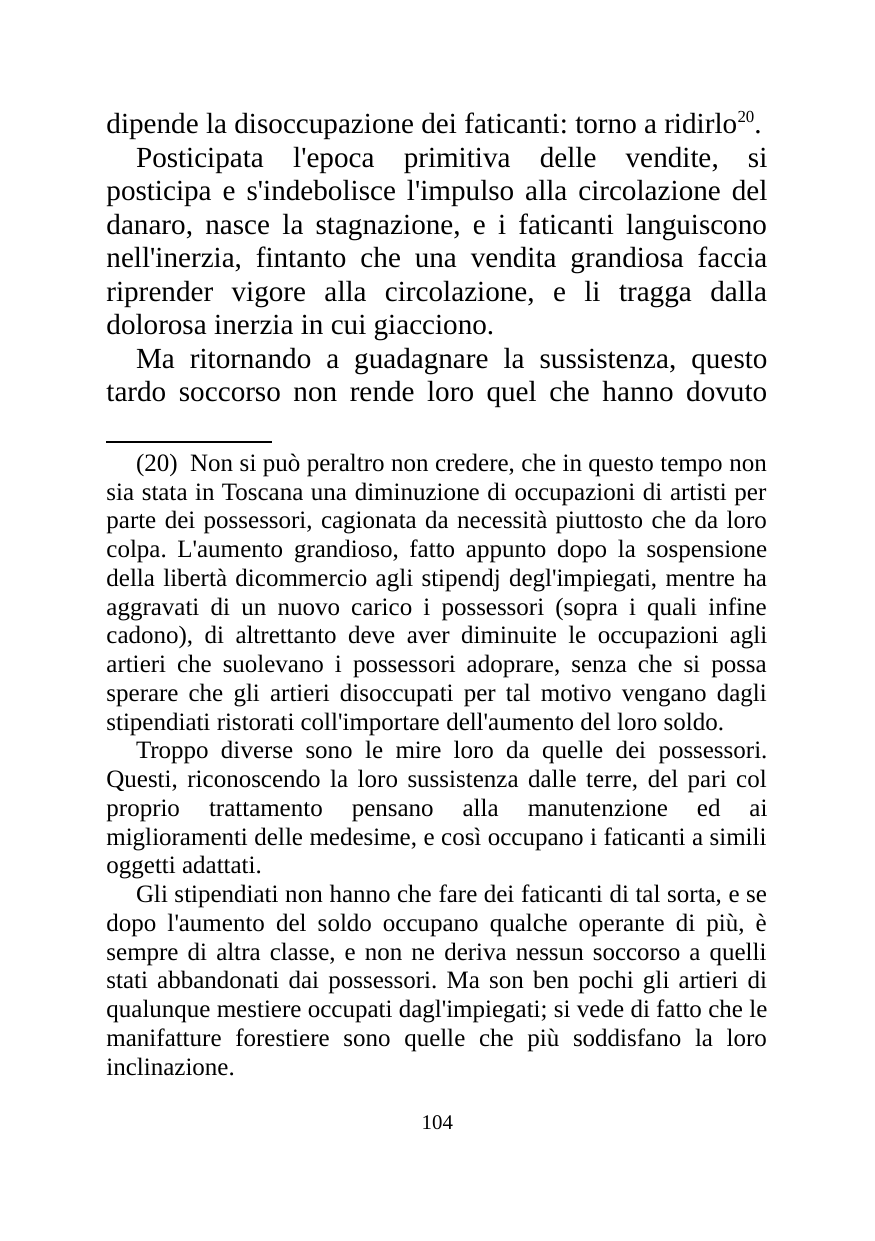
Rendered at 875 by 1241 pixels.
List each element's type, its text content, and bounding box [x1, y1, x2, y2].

text Troppo diverse sono le mire loro da quelle dei possessori. Questi, riconoscendo la loro sussistenza dalle terre, del pari col proprio trattamento pensano alla manutenzione ed ai miglioramenti delle medesime, e così occupano i faticanti a simili oggetti adattati. [106, 735, 768, 879]
text Non si può peraltro non credere, che in questo tempo non sia stata in Toscana una diminuzione di occupazioni di artisti per parte dei possessori, cagionata da necessità piuttosto che da loro colpa. L'aumento grandioso, fatto appunto dopo la sospensione della libertà dicommercio agli stipendj degl'impiegati, mentre ha aggravati di un nuovo carico i possessori (sopra i quali infine cadono), di altrettanto deve aver diminuite le occupazioni agli artieri che suolevano i possessori adoprare, senza che si possa sperare che gli artieri disoccupati per tal motivo vengano dagli stipendiati ristorati coll'importare dell'aumento del loro soldo. [106, 448, 768, 735]
text dipende la disoccupazione dei faticanti: torno a ridirlo. [106, 106, 768, 140]
text Ma ritornando a guadagnare la sussistenza, questo tardo soccorso non rende loro quel che hanno dovuto [106, 341, 768, 408]
text Posticipata l'epoca primitiva delle vendite, si posticipa e s'indebolisce l'impulso alla circolazione del danaro, nasce la stagnazione, e i faticanti languiscono nell'inerzia, fintanto che una vendita grandiosa faccia riprender vigore alla circolazione, e li tragga dalla dolorosa inerzia in cui giacciono. [106, 140, 768, 341]
text Gli stipendiati non hanno che fare dei faticanti di tal sorta, e se dopo l'aumento del soldo occupano qualche operante di più, è sempre di altra classe, e non ne deriva nessun soccorso a quelli stati abbandonati dai possessori. Ma son ben pochi gli artieri di qualunque mestiere occupati dagl'impiegati; si vede di fatto che le manifatture forestiere sono quelle che più soddisfano la loro inclinazione. [106, 879, 768, 1080]
